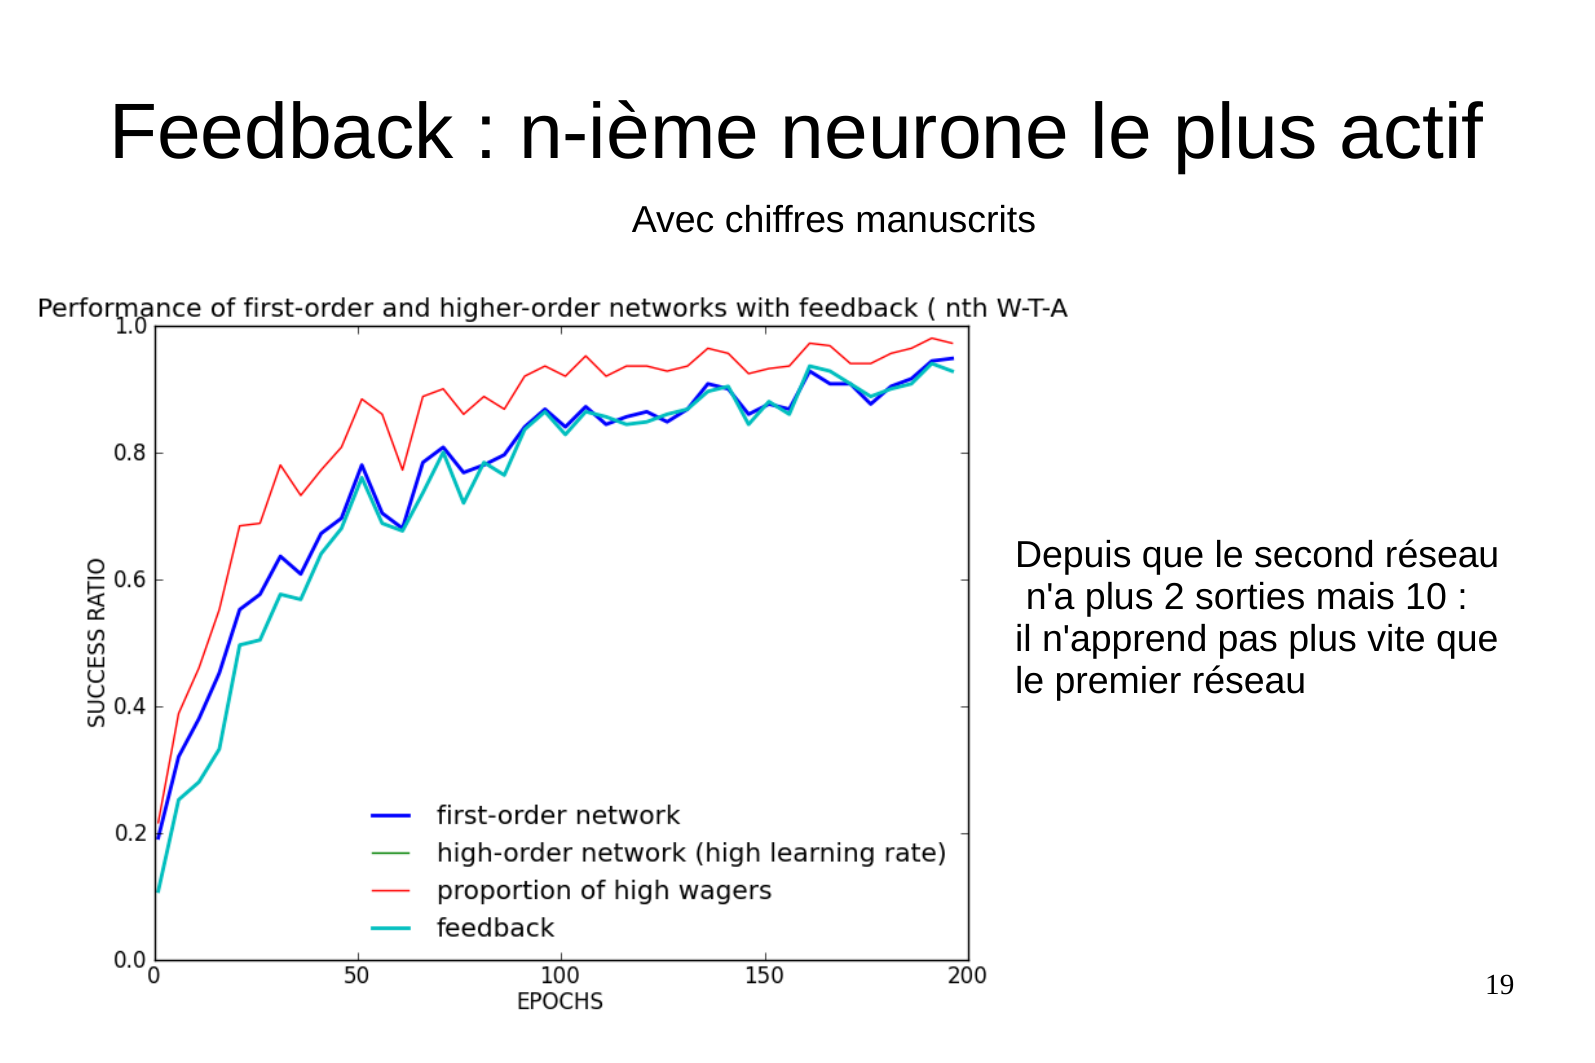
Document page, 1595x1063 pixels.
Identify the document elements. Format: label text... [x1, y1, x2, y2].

text_box Depuis que le second réseau n'a plus 2 sorties mais 10 : il n'apprend pas plus vite que le premier réseau [1000, 525, 1524, 751]
text_box Avec chiffres manuscrits [617, 191, 1052, 249]
title Feedback : n-ième neurone le plus actif [79, 42, 1515, 220]
picture [23, 247, 1073, 1039]
